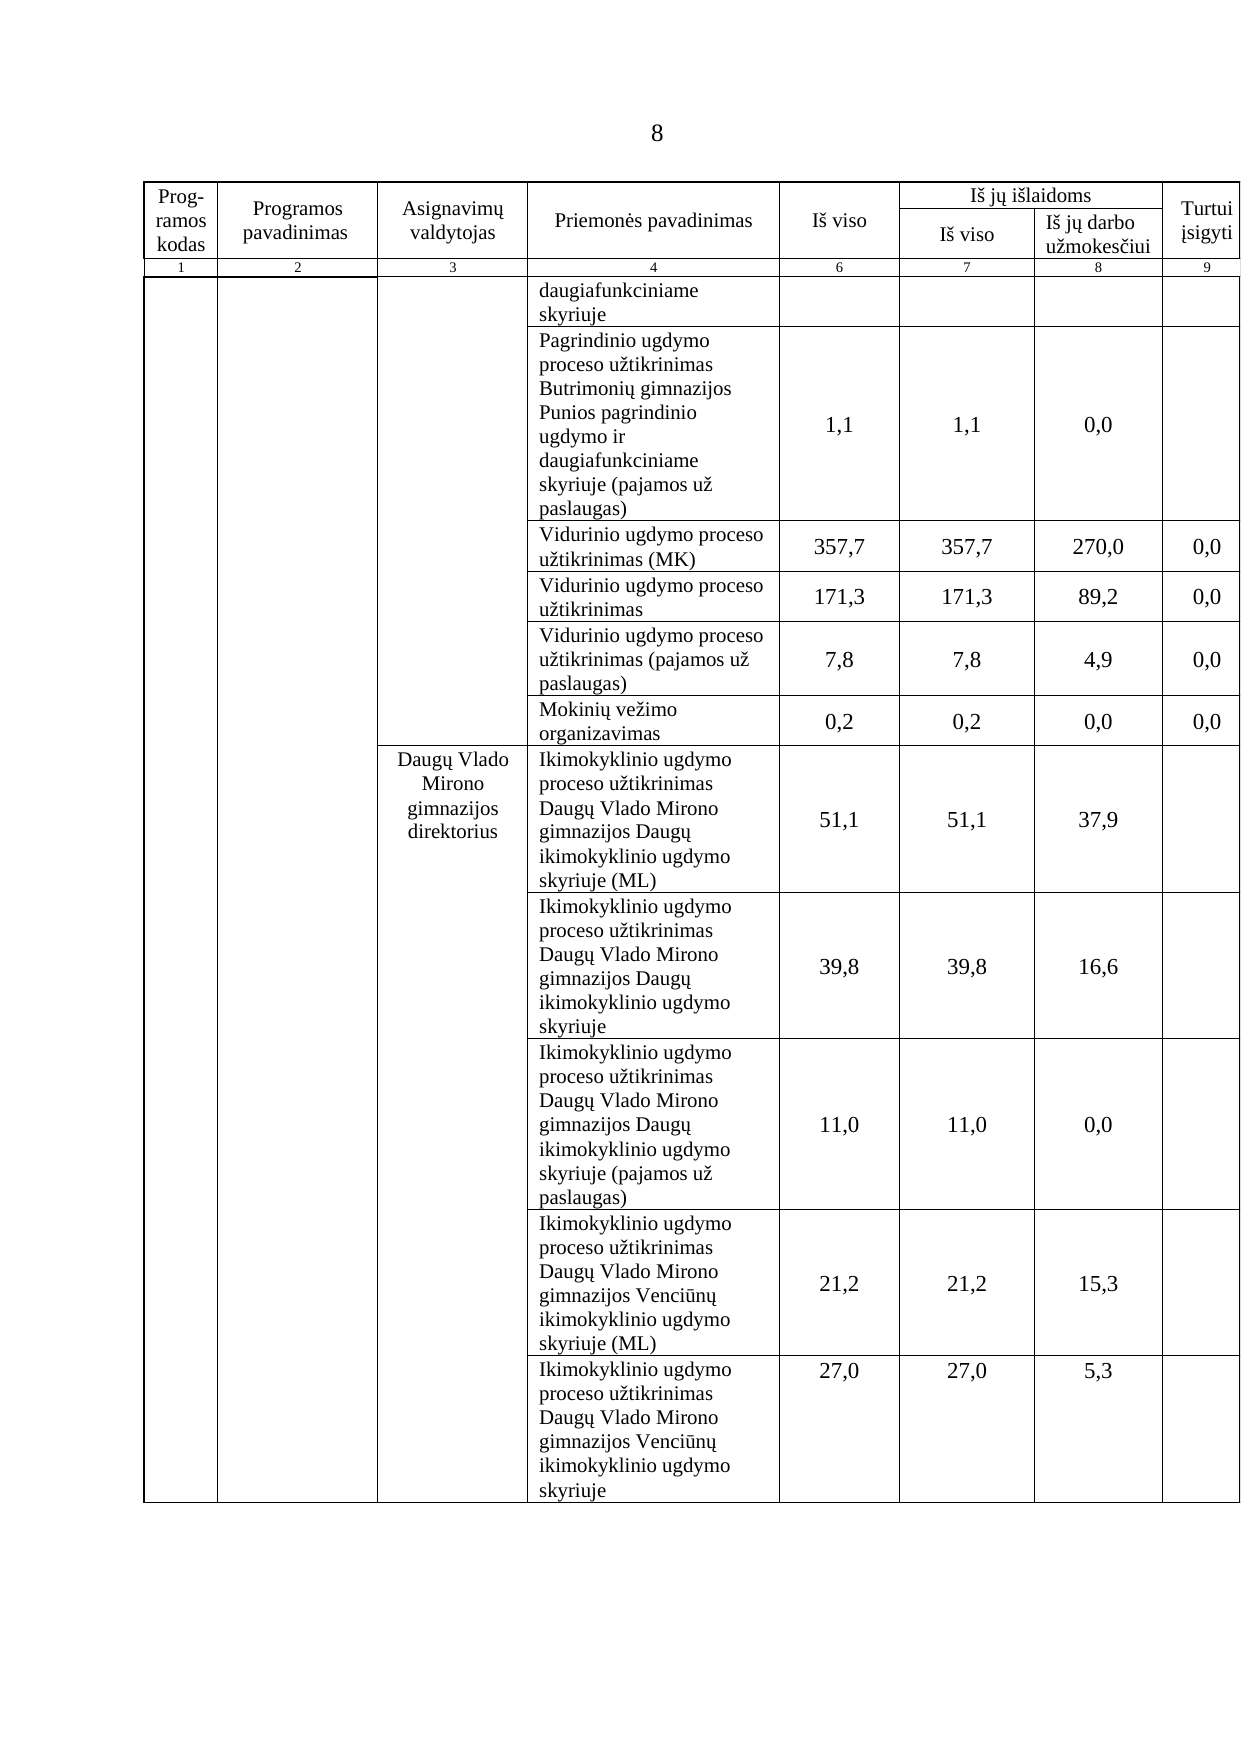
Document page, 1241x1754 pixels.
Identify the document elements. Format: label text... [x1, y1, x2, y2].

table_cell Ikimokyklinio ugdymo proceso užtikrinimas Daugų Vlado Mirono gimnazijos Venciūnų ikimokyklinio ugdymo skyriuje [528, 1356, 779, 1502]
table_cell 0,2 [900, 696, 1034, 745]
table_cell 8 [1035, 259, 1162, 276]
table_cell 5,3 [1035, 1356, 1162, 1502]
table_cell 21,2 [780, 1210, 899, 1355]
table_cell 51,1 [900, 746, 1034, 892]
table_cell 0,0 [1035, 696, 1162, 745]
table_header Iš viso [780, 183, 899, 258]
table_cell Pagrindinio ugdymo proceso užtikrinimas Butrimonių gimnazijos Punios pagrindinio ugdymo ir daugiafunkciniame skyriuje (pajamos už paslaugas) [528, 327, 779, 520]
table_cell 0,0 [1163, 696, 1239, 745]
table_cell [1163, 893, 1239, 1038]
table_cell 39,8 [780, 893, 899, 1038]
table_cell 270,0 [1035, 521, 1162, 571]
table_cell [1163, 1356, 1239, 1502]
table_cell [218, 278, 377, 1502]
table_cell 4 [528, 259, 779, 276]
table_cell [1163, 327, 1239, 520]
table_cell 171,3 [780, 572, 899, 621]
table_cell Ikimokyklinio ugdymo proceso užtikrinimas Daugų Vlado Mirono gimnazijos Venciūnų ikimokyklinio ugdymo skyriuje (ML) [528, 1210, 779, 1355]
table_cell 11,0 [780, 1039, 899, 1209]
table_cell daugiafunkciniame skyriuje [528, 277, 779, 326]
table_cell 6 [780, 259, 899, 276]
table_cell Iš viso [900, 209, 1034, 258]
table_header Programos pavadinimas [218, 183, 377, 258]
table_cell 89,2 [1035, 572, 1162, 621]
table_cell Iš jų darbo užmokesčiui [1035, 209, 1162, 258]
table_cell Mokinių vežimo organizavimas [528, 696, 779, 745]
table_cell Vidurinio ugdymo proceso užtikrinimas [528, 572, 779, 621]
table_cell 0,0 [1163, 521, 1239, 571]
table_cell 7,8 [780, 622, 899, 695]
table_cell Vidurinio ugdymo proceso užtikrinimas (MK) [528, 521, 779, 571]
table_cell 357,7 [780, 521, 899, 571]
table_cell 3 [378, 259, 527, 276]
table_cell [1163, 277, 1239, 326]
table_header Priemonės pavadinimas [528, 183, 779, 258]
table_cell [1163, 1039, 1239, 1209]
table_cell 21,2 [900, 1210, 1034, 1355]
table_cell [900, 277, 1034, 326]
table_cell 0,0 [1035, 1039, 1162, 1209]
table_cell 9 [1163, 259, 1240, 276]
table_cell 1 [145, 259, 217, 276]
table_cell 7 [900, 259, 1034, 276]
table_cell 11,0 [900, 1039, 1034, 1209]
table_cell 0,0 [1163, 622, 1239, 695]
table_cell 7,8 [900, 622, 1034, 695]
table_cell 2 [218, 259, 377, 276]
table_cell [780, 277, 899, 326]
table_cell 171,3 [900, 572, 1034, 621]
table_cell 1,1 [780, 327, 899, 520]
table_cell 1,1 [900, 327, 1034, 520]
table_cell 15,3 [1035, 1210, 1162, 1355]
table_cell 27,0 [780, 1356, 899, 1502]
table_cell 51,1 [780, 746, 899, 892]
table_header Prog-ramos kodas [145, 183, 217, 258]
table_cell 0,0 [1163, 572, 1239, 621]
table_cell [378, 277, 527, 745]
table_cell 16,6 [1035, 893, 1162, 1038]
table_cell 0,2 [780, 696, 899, 745]
table_cell 27,0 [900, 1356, 1034, 1502]
table_cell 37,9 [1035, 746, 1162, 892]
table_cell [1163, 746, 1239, 892]
table_cell [1163, 1210, 1239, 1355]
table_cell [145, 278, 217, 1502]
table_header Iš jų išlaidoms [900, 183, 1162, 207]
table_cell Daugų Vlado Mirono gimnazijos direktorius [378, 746, 527, 1502]
table_cell 357,7 [900, 521, 1034, 571]
table_header Asignavimų valdytojas [378, 183, 527, 258]
table_header Turtui įsigyti [1163, 183, 1239, 258]
table_cell 0,0 [1035, 327, 1162, 520]
table_cell [1035, 277, 1162, 326]
table_cell 39,8 [900, 893, 1034, 1038]
table_cell Vidurinio ugdymo proceso užtikrinimas (pajamos už paslaugas) [528, 622, 779, 695]
table_cell Ikimokyklinio ugdymo proceso užtikrinimas Daugų Vlado Mirono gimnazijos Daugų ikimokyklinio ugdymo skyriuje (pajamos už paslaugas) [528, 1039, 779, 1209]
table_cell 4,9 [1035, 622, 1162, 695]
table_cell Ikimokyklinio ugdymo proceso užtikrinimas Daugų Vlado Mirono gimnazijos Daugų ikimokyklinio ugdymo skyriuje (ML) [528, 746, 779, 892]
table_cell Ikimokyklinio ugdymo proceso užtikrinimas Daugų Vlado Mirono gimnazijos Daugų ikimokyklinio ugdymo skyriuje [528, 893, 779, 1038]
